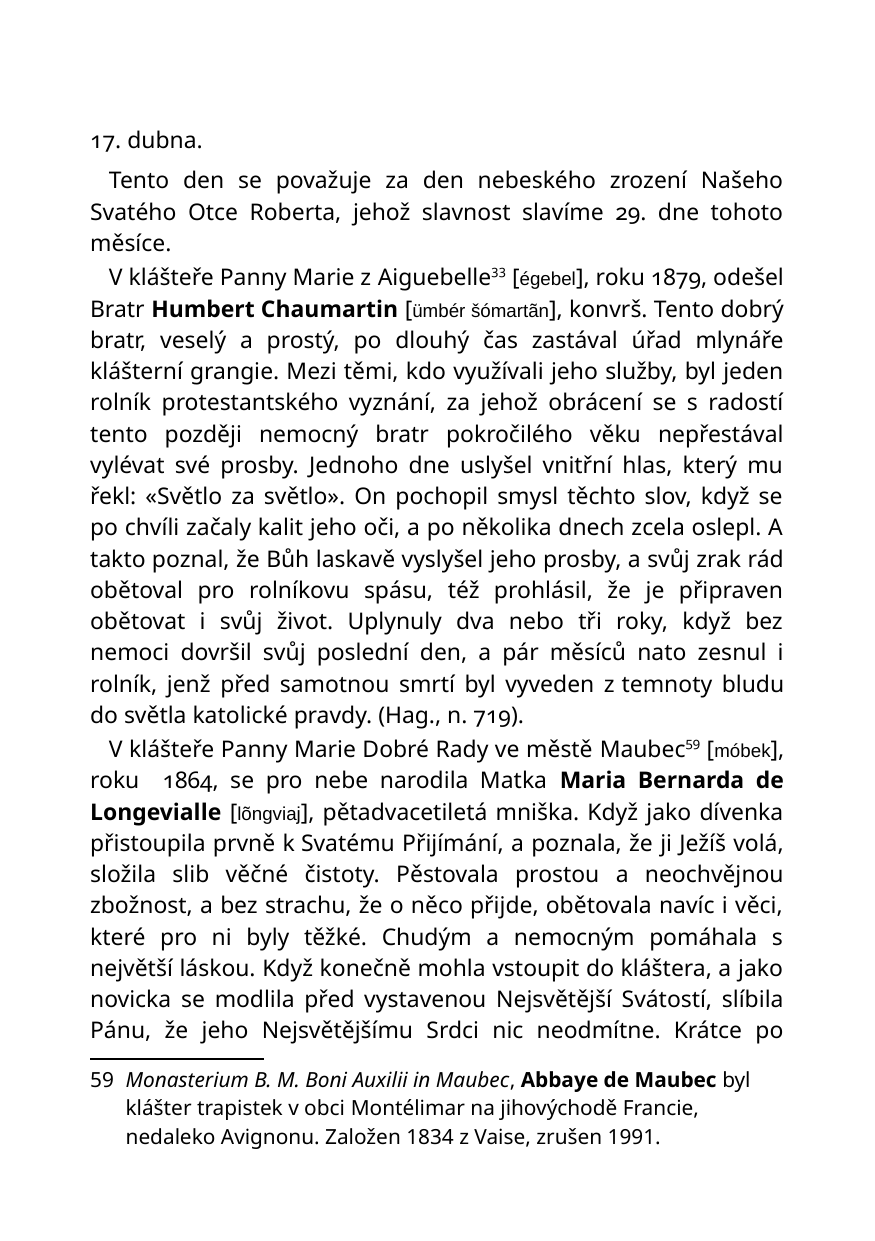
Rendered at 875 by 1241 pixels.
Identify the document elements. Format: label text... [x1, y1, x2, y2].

text Monasterium B. M. Boni Auxilii in Maubec, Abbaye de Maubec byl klášter trapistek v obci Montélimar na jihovýchodě Francie, nedaleko Avignonu. Založen 1834 z Vaise, zrušen 1991. [90, 1065, 784, 1150]
text Tento den se považuje za den nebeského zrození Našeho Svatého Otce Roberta, jehož slavnost slavíme 29. dne tohoto měsíce. [90, 164, 784, 258]
text V klášteře Panny Marie z Aiguebelle33 [égebel], roku 1879, odešel Bratr Humbert Chaumartin [ümbér šómartãn], konvrš. Tento dobrý bratr, veselý a prostý, po dlouhý čas zastával úřad mlynáře klášterní grangie. Mezi těmi, kdo využívali jeho služby, byl jeden rolník protestantského vyznání, za jehož obrácení se s radostí tento později nemocný bratr pokročilého věku nepřestával vylévat své prosby. Jednoho dne uslyšel vnitřní hlas, který mu řekl: «Světlo za světlo». On pochopil smysl těchto slov, když se po chvíli začaly kalit jeho oči, a po několika dnech zcela oslepl. A takto poznal, že Bůh laskavě vyslyšel jeho prosby, a svůj zrak rád obětoval pro rolníkovu spásu, též prohlásil, že je připraven obětovat i svůj život. Uplynuly dva nebo tři roky, když bez nemoci dovršil svůj poslední den, a pár měsíců nato zesnul i rolník, jenž před samotnou smrtí byl vyveden z temnoty bludu do světla katolické pravdy. (Hag., n. 719). [90, 261, 784, 730]
text 17. dubna. [90, 124, 784, 156]
text V klášteře Panny Marie Dobré Rady ve městě Maubec [móbek], roku 1864, se pro nebe narodila Matka Maria Bernarda de Longevialle [lõngviaj], pětadvacetiletá mniška. Když jako dívenka přistoupila prvně k Svatému Přijímání, a poznala, že ji Ježíš volá, složila slib věčné čistoty. Pěstovala prostou a neochvějnou zbožnost, a bez strachu, že o něco přijde, obětovala navíc i věci, které pro ni byly těžké. Chudým a nemocným pomáhala s největší láskou. Když konečně mohla vstoupit do kláštera, a jako novicka se modlila před vystavenou Nejsvětější Svátostí, slíbila Pánu, že jeho Nejsvětějšímu Srdci nic neodmítne. Krátce po [90, 733, 784, 1046]
